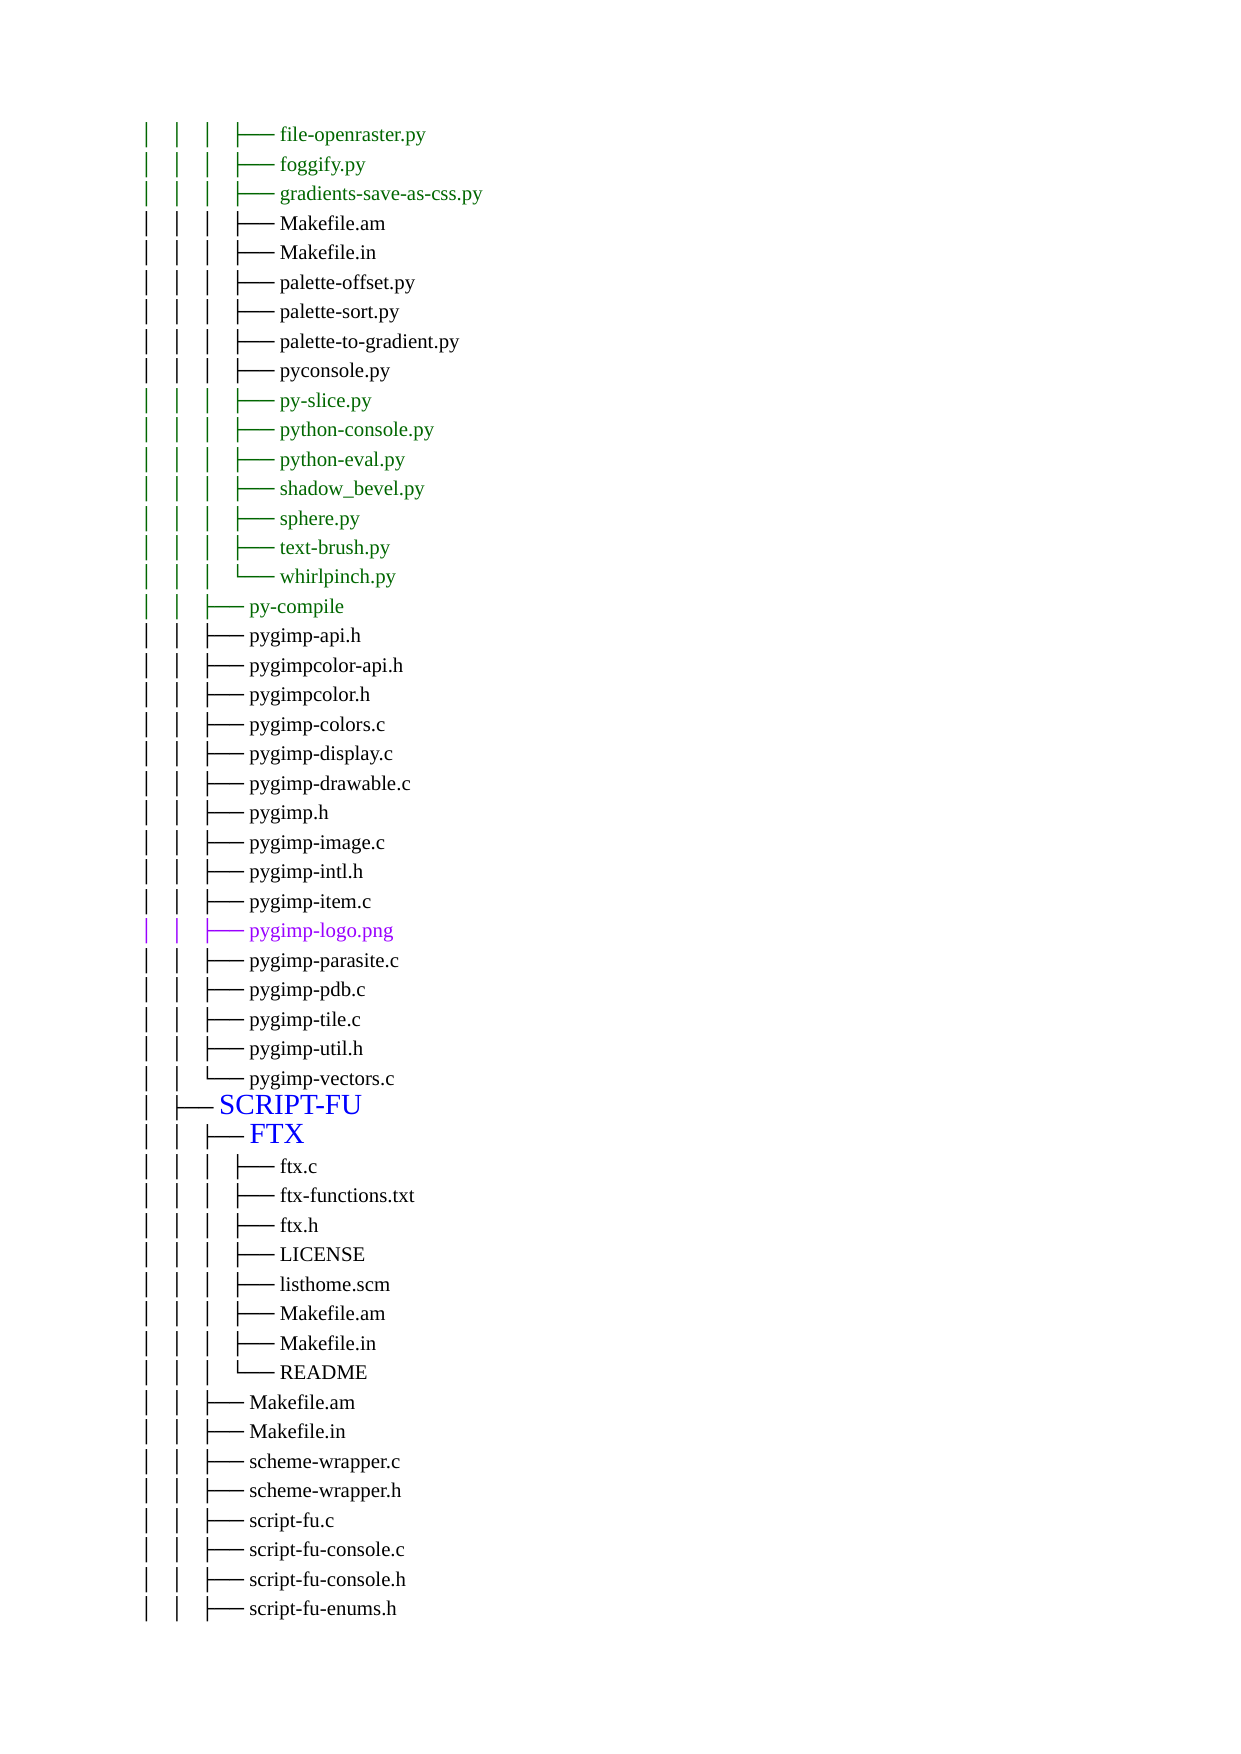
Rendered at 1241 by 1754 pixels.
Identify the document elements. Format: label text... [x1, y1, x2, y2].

text │ │ ├── scheme-wrapper.c [118, 1445, 1122, 1474]
text │ │ ├── script-fu-console.h [118, 1563, 1122, 1592]
text │ │ │ ├── python-eval.py [118, 442, 1122, 472]
text │ ├── SCRIPT-FU [118, 1091, 1122, 1120]
text │ │ ├── py-compile [118, 590, 1122, 619]
text │ │ ├── FTX [118, 1120, 1122, 1150]
text │ │ │ ├── shadow_bevel.py [118, 472, 1122, 501]
text │ │ │ ├── Makefile.am [118, 1297, 1122, 1327]
text │ │ │ ├── gradients-save-as-css.py [118, 177, 1122, 207]
text │ │ │ ├── palette-sort.py [118, 295, 1122, 324]
text │ │ │ ├── foggify.py [118, 148, 1122, 177]
text │ │ │ ├── file-openraster.py [118, 118, 1122, 148]
text │ │ │ ├── listhome.scm [118, 1268, 1122, 1297]
text │ │ │ ├── ftx.c [118, 1150, 1122, 1179]
text │ │ │ ├── python-console.py [118, 413, 1122, 442]
text │ │ │ └── README [118, 1356, 1122, 1386]
text │ │ ├── pygimp-colors.c [118, 708, 1122, 737]
text │ │ ├── pygimp-tile.c [118, 1002, 1122, 1032]
text │ │ │ ├── py-slice.py [118, 383, 1122, 413]
text │ │ ├── Makefile.in [118, 1415, 1122, 1445]
text │ │ ├── pygimp-image.c [118, 826, 1122, 855]
text │ │ │ ├── Makefile.am [118, 207, 1122, 236]
text │ │ ├── script-fu-console.c [118, 1533, 1122, 1563]
text │ │ ├── pygimpcolor-api.h [118, 649, 1122, 678]
text │ │ │ ├── palette-to-gradient.py [118, 324, 1122, 354]
text │ │ │ ├── Makefile.in [118, 1327, 1122, 1356]
text │ │ ├── script-fu-enums.h [118, 1592, 1122, 1622]
text │ │ │ ├── Makefile.in [118, 236, 1122, 266]
text │ │ ├── pygimp.h [118, 796, 1122, 826]
text │ │ └── pygimp-vectors.c [118, 1061, 1122, 1091]
text │ │ │ ├── LICENSE [118, 1238, 1122, 1268]
text │ │ ├── pygimp-intl.h [118, 855, 1122, 884]
text │ │ ├── pygimpcolor.h [118, 678, 1122, 708]
text │ │ ├── scheme-wrapper.h [118, 1474, 1122, 1504]
text │ │ ├── script-fu.c [118, 1504, 1122, 1533]
text │ │ ├── pygimp-drawable.c [118, 767, 1122, 796]
text │ │ ├── pygimp-logo.png [118, 914, 1122, 943]
text │ │ │ ├── pyconsole.py [118, 354, 1122, 383]
text │ │ │ ├── ftx-functions.txt [118, 1179, 1122, 1209]
text │ │ ├── pygimp-parasite.c [118, 943, 1122, 973]
text │ │ ├── Makefile.am [118, 1386, 1122, 1415]
text │ │ ├── pygimp-display.c [118, 737, 1122, 767]
text │ │ │ ├── palette-offset.py [118, 266, 1122, 295]
text │ │ ├── pygimp-api.h [118, 619, 1122, 649]
text │ │ ├── pygimp-pdb.c [118, 973, 1122, 1002]
text │ │ │ └── whirlpinch.py [118, 560, 1122, 590]
text │ │ ├── pygimp-item.c [118, 884, 1122, 914]
text │ │ │ ├── sphere.py [118, 501, 1122, 531]
text │ │ ├── pygimp-util.h [118, 1032, 1122, 1061]
text │ │ │ ├── ftx.h [118, 1209, 1122, 1238]
text │ │ │ ├── text-brush.py [118, 531, 1122, 560]
